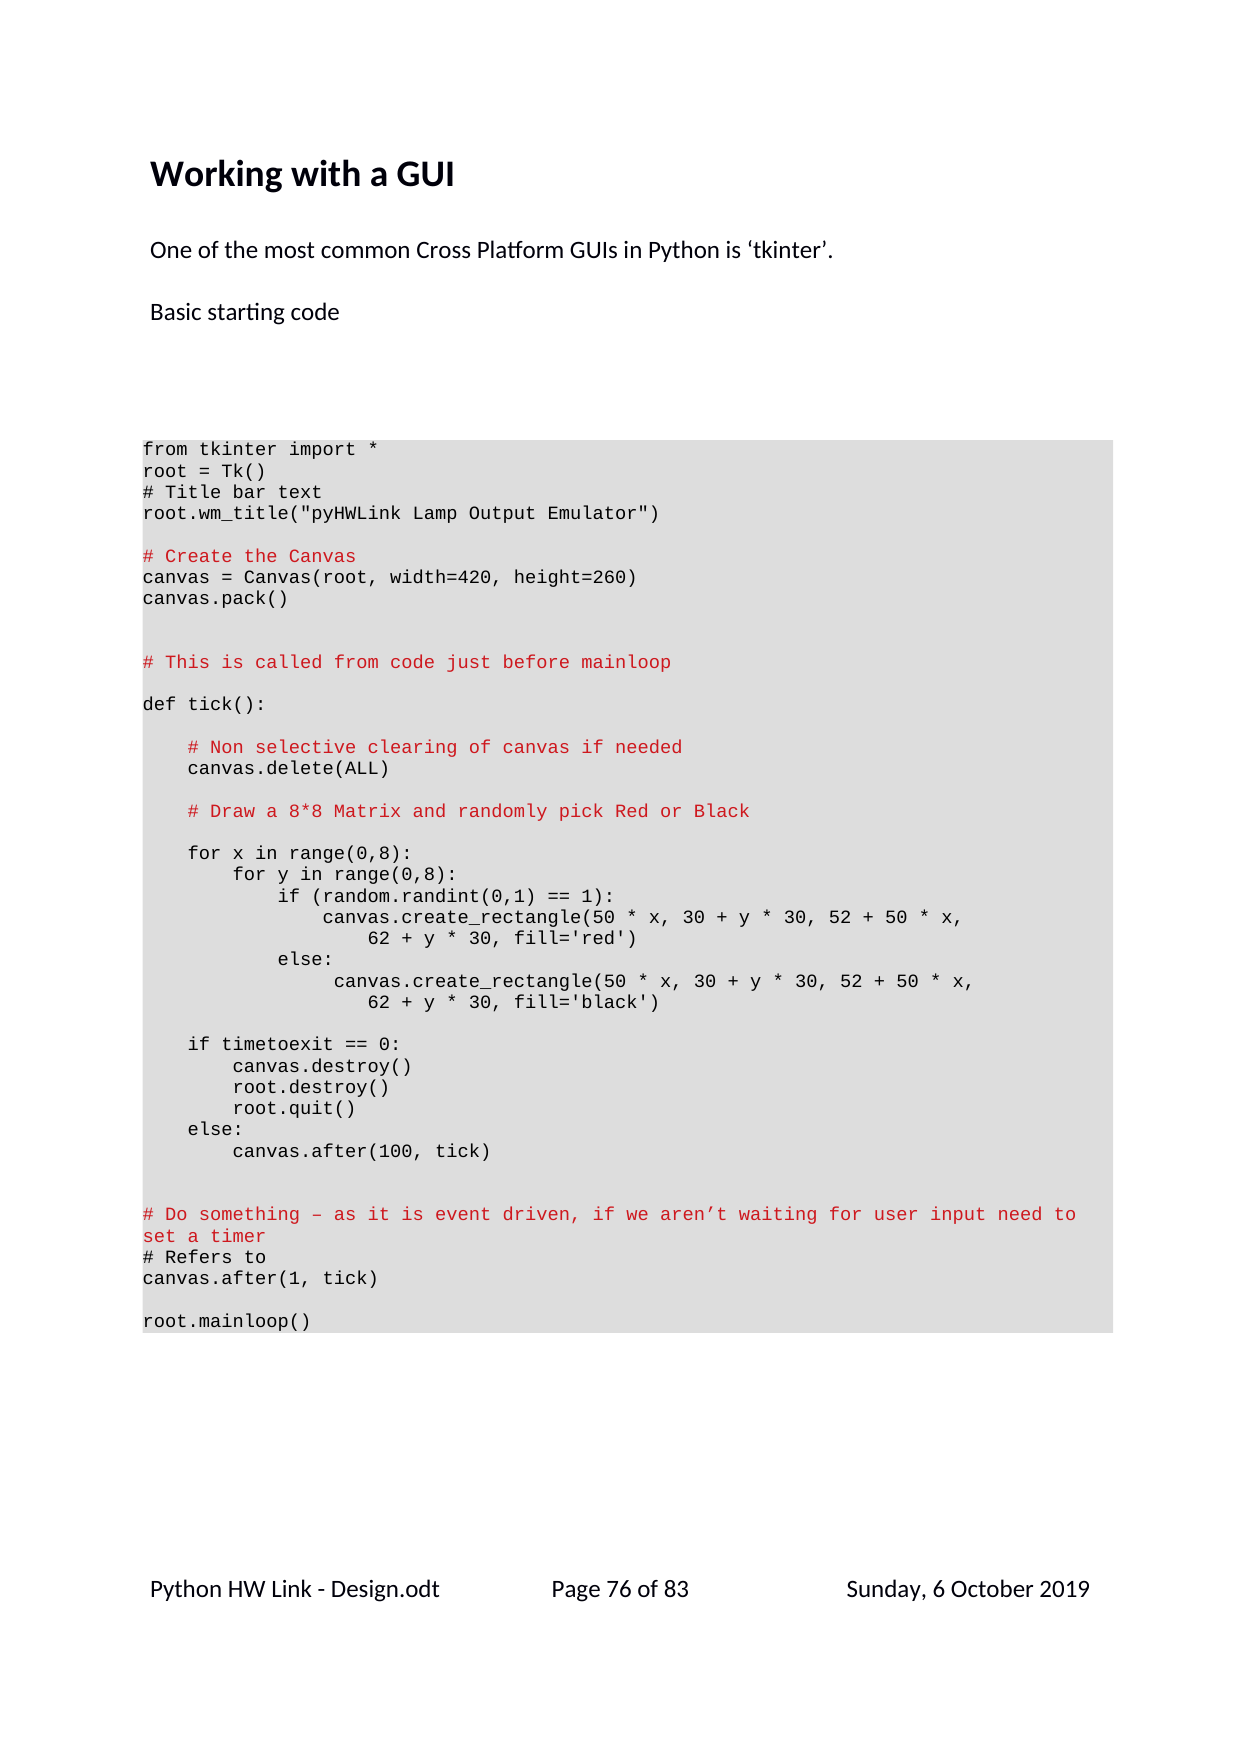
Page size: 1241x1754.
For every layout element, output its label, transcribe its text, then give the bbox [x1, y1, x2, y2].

subtitle Working with a GUI [150, 150, 1090, 196]
text One of the most common Cross Platform GUIs in Python is ‘tkinter’. [150, 235, 1090, 265]
text Basic starting code [150, 296, 1090, 326]
